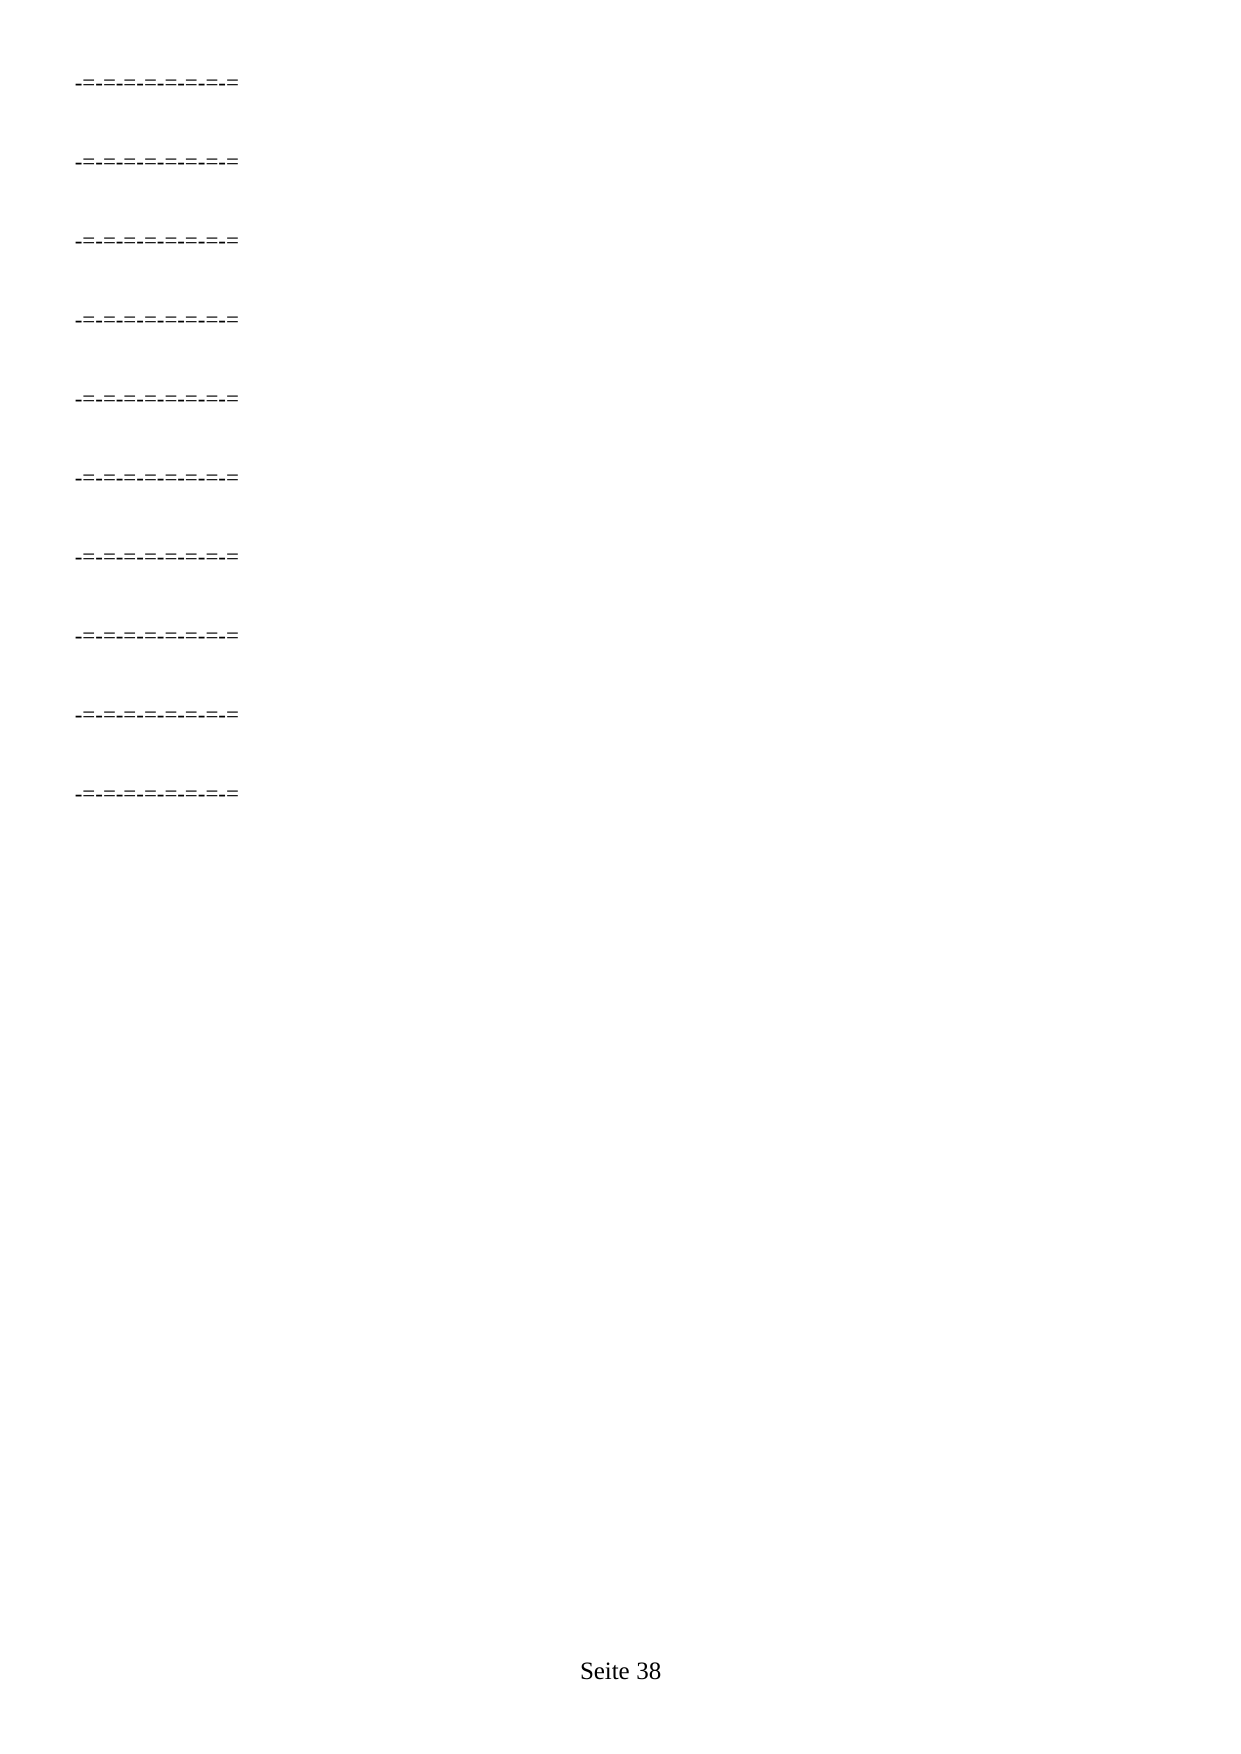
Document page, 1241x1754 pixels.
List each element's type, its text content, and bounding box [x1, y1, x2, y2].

text -=-=-=-=-=-=-=-= [69, 543, 1172, 570]
text -=-=-=-=-=-=-=-= [69, 148, 1172, 174]
text -=-=-=-=-=-=-=-= [69, 781, 1172, 807]
text -=-=-=-=-=-=-=-= [69, 385, 1172, 412]
text -=-=-=-=-=-=-=-= [69, 306, 1172, 332]
text -=-=-=-=-=-=-=-= [69, 69, 1172, 95]
text -=-=-=-=-=-=-=-= [69, 701, 1172, 728]
text -=-=-=-=-=-=-=-= [69, 464, 1172, 491]
text -=-=-=-=-=-=-=-= [69, 622, 1172, 649]
text -=-=-=-=-=-=-=-= [69, 227, 1172, 253]
